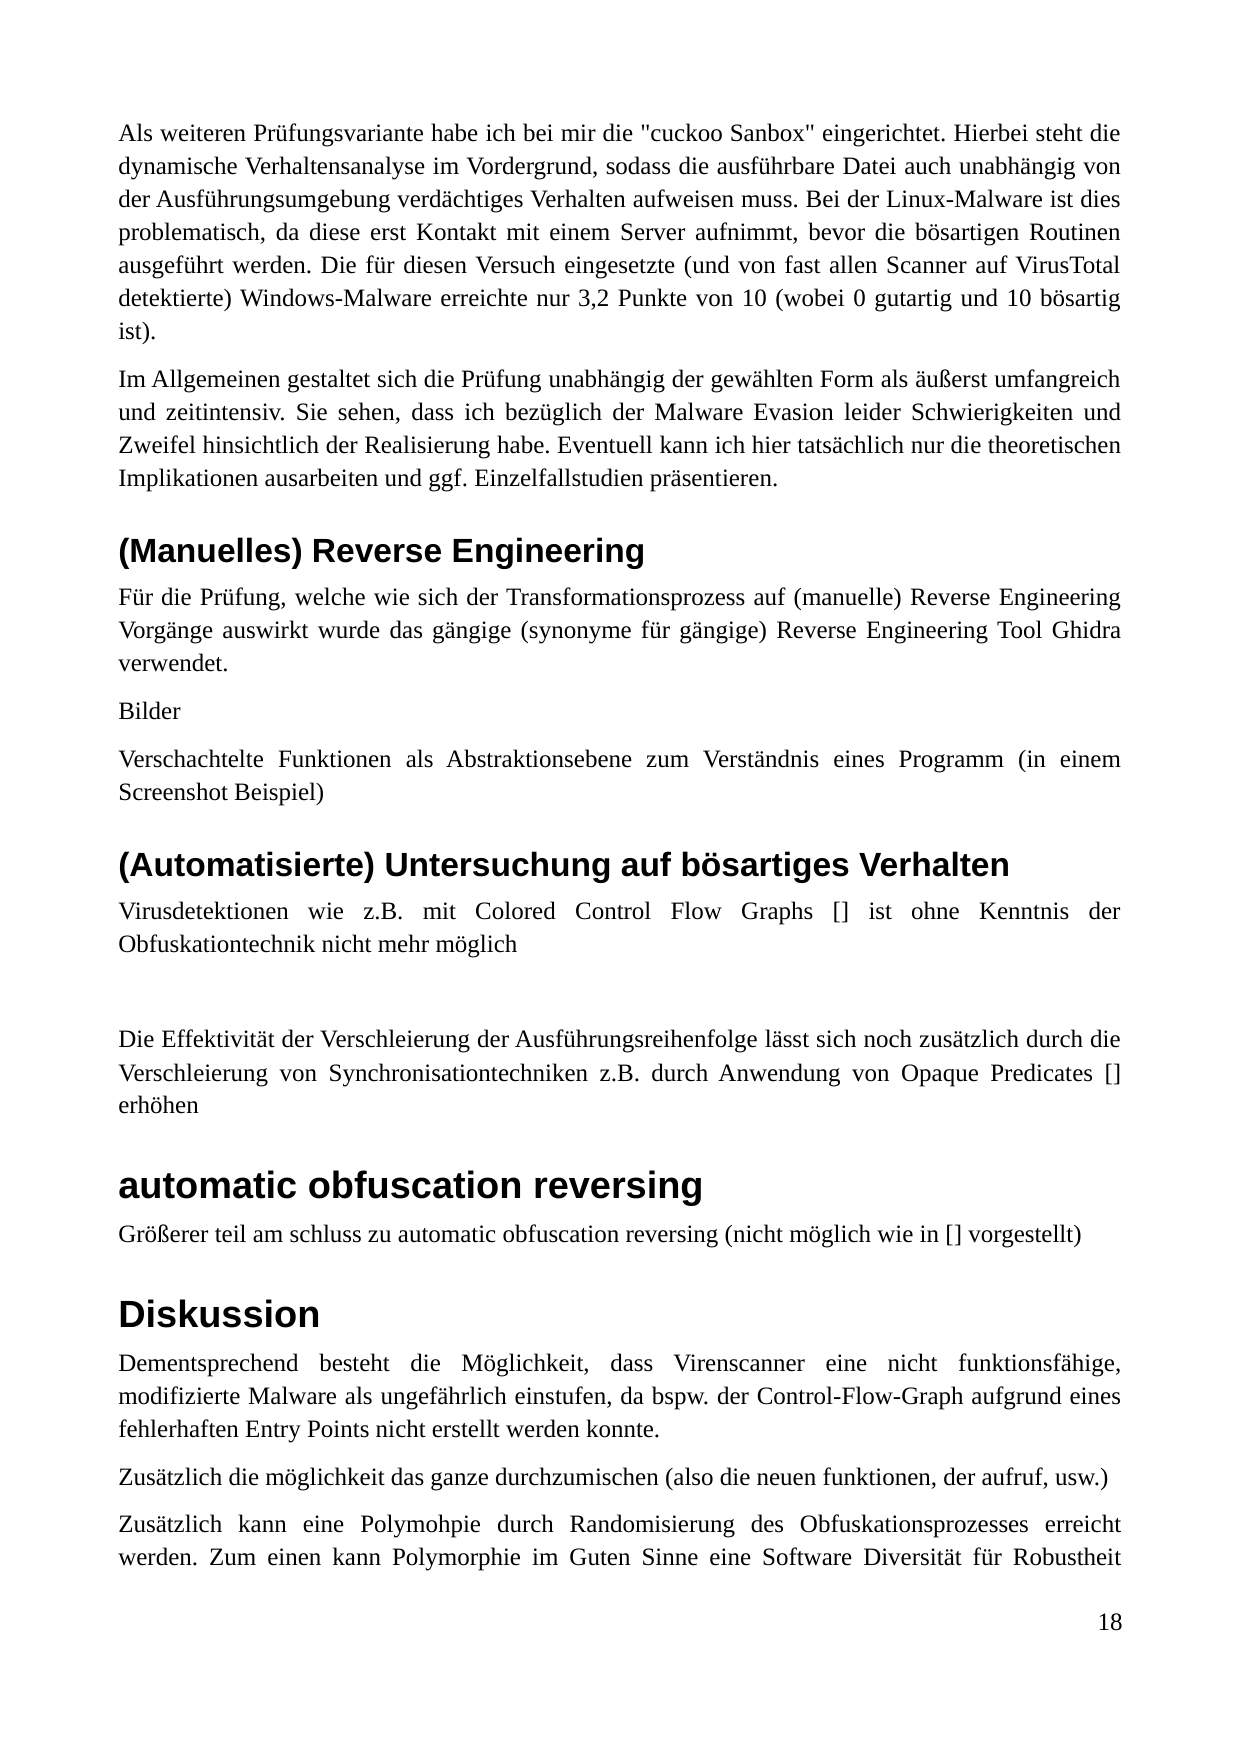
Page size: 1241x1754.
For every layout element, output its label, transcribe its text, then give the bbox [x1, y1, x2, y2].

text Als weiteren Prüfungsvariante habe ich bei mir die "cuckoo Sanbox" eingerichtet. Hierbei steht die dynamische Verhaltensanalyse im Vordergrund, sodass die ausführbare Datei auch unabhängig von der Ausführungsumgebung verdächtiges Verhalten aufweisen muss. Bei der Linux-Malware ist dies problematisch, da diese erst Kontakt mit einem Server aufnimmt, bevor die bösartigen Routinen ausgeführt werden. Die für diesen Versuch eingesetzte (und von fast allen Scanner auf VirusTotal detektierte) Windows-Malware erreichte nur 3,2 Punkte von 10 (wobei 0 gutartig und 10 bösartig ist). [118, 118, 1122, 345]
text Zusätzlich kann eine Polymohpie durch Randomisierung des Obfuskationsprozesses erreicht werden. Zum einen kann Polymorphie im Guten Sinne eine Software Diversität für Robustheit [118, 1509, 1122, 1571]
subtitle (Automatisierte) Untersuchung auf bösartiges Verhalten [118, 845, 1122, 884]
text Die Effektivität der Verschleierung der Ausführungsreihenfolge lässt sich noch zusätzlich durch die Verschleierung von Synchronisationtechniken z.B. durch Anwendung von Opaque Predicates [] erhöhen [118, 1024, 1122, 1119]
text Dementsprechend besteht die Möglichkeit, dass Virenscanner eine nicht funktionsfähige, modifizierte Malware als ungefährlich einstufen, da bspw. der Control-Flow-Graph aufgrund eines fehlerhaften Entry Points nicht erstellt werden konnte. [118, 1348, 1122, 1443]
text Größerer teil am schluss zu automatic obfuscation reversing (nicht möglich wie in [] vorgestellt) [118, 1219, 1122, 1248]
text Verschachtelte Funktionen als Abstraktionsebene zum Verständnis eines Programm (in einem Screenshot Beispiel) [118, 744, 1122, 806]
subtitle Diskussion [118, 1292, 1122, 1336]
subtitle (Manuelles) Reverse Engineering [118, 531, 1122, 570]
text Bilder [118, 696, 1122, 725]
text Zusätzlich die möglichkeit das ganze durchzumischen (also die neuen funktionen, der aufruf, usw.) [118, 1462, 1122, 1491]
text Im Allgemeinen gestaltet sich die Prüfung unabhängig der gewählten Form als äußerst umfangreich und zeitintensiv. Sie sehen, dass ich bezüglich der Malware Evasion leider Schwierigkeiten und Zweifel hinsichtlich der Realisierung habe. Eventuell kann ich hier tatsächlich nur die theoretischen Implikationen ausarbeiten und ggf. Einzelfallstudien präsentieren. [118, 364, 1122, 492]
subtitle automatic obfuscation reversing [118, 1163, 1122, 1207]
text Für die Prüfung, welche wie sich der Transformationsprozess auf (manuelle) Reverse Engineering Vorgänge auswirkt wurde das gängige (synonyme für gängige) Reverse Engineering Tool Ghidra verwendet. [118, 582, 1122, 677]
text Virusdetektionen wie z.B. mit Colored Control Flow Graphs [] ist ohne Kenntnis der Obfuskationtechnik nicht mehr möglich [118, 896, 1122, 958]
